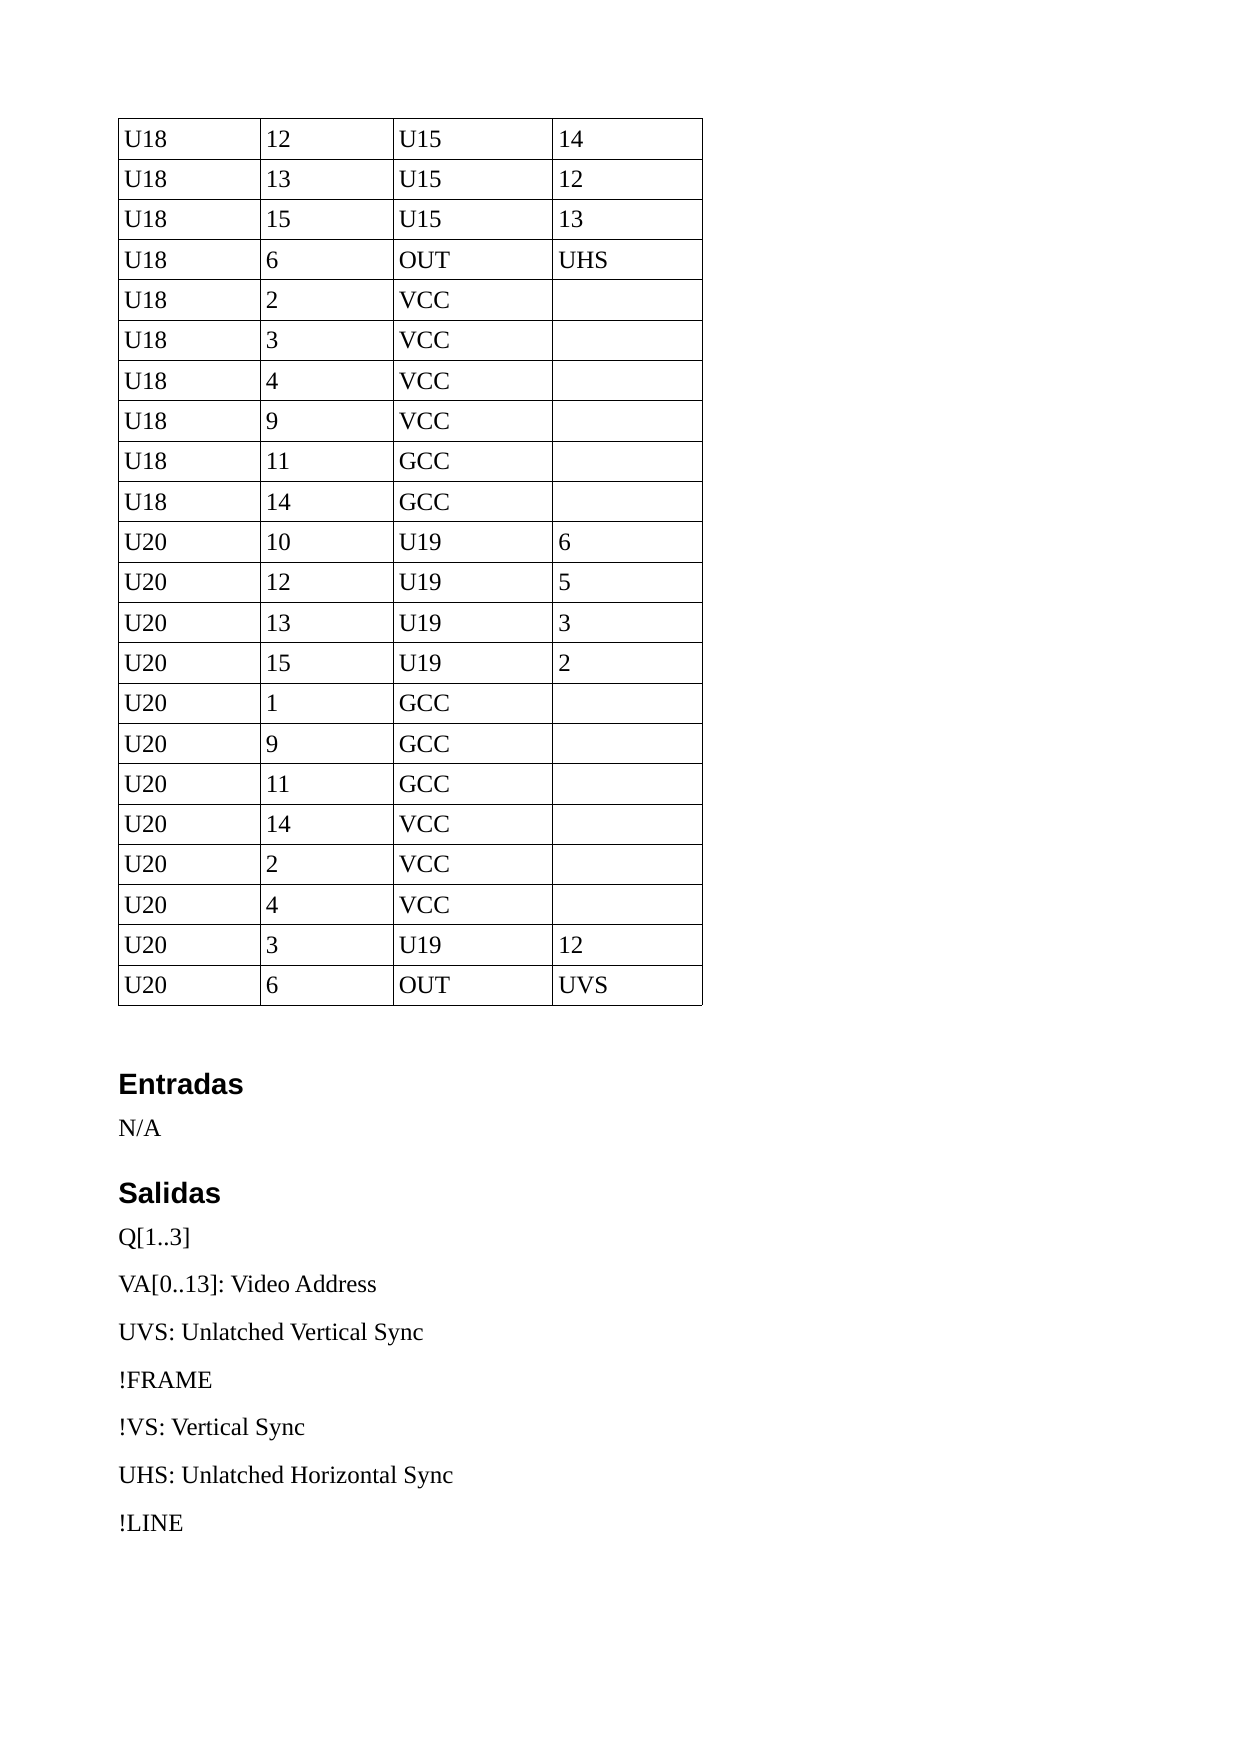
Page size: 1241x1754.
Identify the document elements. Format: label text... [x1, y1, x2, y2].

table_cell 5 [553, 563, 702, 602]
table_cell OUT [394, 966, 552, 1005]
text N/A [118, 1113, 1122, 1142]
table_cell [553, 885, 702, 924]
table_cell [553, 845, 702, 884]
table_cell GCC [394, 442, 552, 481]
table_cell UVS [553, 966, 702, 1005]
table_cell 15 [261, 200, 393, 239]
table_cell 9 [261, 724, 393, 763]
text VA[0..13]: Video Address [118, 1269, 1122, 1298]
table_cell U20 [119, 925, 260, 965]
table_cell U20 [119, 885, 260, 924]
table_cell 9 [261, 401, 393, 441]
table_cell VCC [394, 805, 552, 844]
table_cell [553, 361, 702, 400]
table_cell U18 [119, 361, 260, 400]
table_cell U20 [119, 966, 260, 1005]
table_cell OUT [394, 240, 552, 279]
table_cell 11 [261, 442, 393, 481]
table_cell VCC [394, 401, 552, 441]
table_cell U20 [119, 563, 260, 602]
table_cell VCC [394, 321, 552, 360]
table_cell GCC [394, 724, 552, 763]
table_cell U18 [119, 240, 260, 279]
table_cell 2 [553, 643, 702, 682]
table_cell 3 [553, 603, 702, 642]
table_cell GCC [394, 684, 552, 723]
table_cell VCC [394, 280, 552, 320]
table_cell GCC [394, 764, 552, 803]
text Q[1..3] [118, 1222, 1122, 1251]
table_cell U18 [119, 200, 260, 239]
table_cell [553, 442, 702, 481]
text UHS: Unlatched Horizontal Sync [118, 1460, 1122, 1489]
table_cell [553, 724, 702, 763]
table_cell 14 [261, 482, 393, 521]
table_cell 1 [261, 684, 393, 723]
table_cell U18 [119, 119, 260, 158]
table_cell 3 [261, 925, 393, 965]
table_cell 12 [553, 925, 702, 965]
table_cell [553, 684, 702, 723]
table_cell 14 [553, 119, 702, 158]
table_cell 11 [261, 764, 393, 803]
table_cell [553, 321, 702, 360]
table_cell [553, 401, 702, 441]
table_cell U20 [119, 805, 260, 844]
table_cell UHS [553, 240, 702, 279]
table_cell VCC [394, 361, 552, 400]
table_cell GCC [394, 482, 552, 521]
table_cell 2 [261, 845, 393, 884]
table_cell 13 [553, 200, 702, 239]
table_cell 14 [261, 805, 393, 844]
table_cell 2 [261, 280, 393, 320]
table_cell 6 [261, 240, 393, 279]
table_cell 12 [553, 160, 702, 199]
text !LINE [118, 1508, 1122, 1536]
table_cell 12 [261, 563, 393, 602]
table_cell 6 [553, 522, 702, 562]
text !VS: Vertical Sync [118, 1412, 1122, 1441]
table_cell U19 [394, 643, 552, 682]
table_cell U19 [394, 563, 552, 602]
text UVS: Unlatched Vertical Sync [118, 1317, 1122, 1346]
table_cell U20 [119, 724, 260, 763]
table_cell [553, 805, 702, 844]
table_cell 12 [261, 119, 393, 158]
table_cell 6 [261, 966, 393, 1005]
table_cell U15 [394, 200, 552, 239]
table_cell U15 [394, 119, 552, 158]
table_cell 10 [261, 522, 393, 562]
table_cell U18 [119, 482, 260, 521]
table_cell U20 [119, 603, 260, 642]
table_cell U15 [394, 160, 552, 199]
table_cell [553, 764, 702, 803]
table_cell U18 [119, 401, 260, 441]
table_cell U20 [119, 845, 260, 884]
table_cell U20 [119, 764, 260, 803]
table_cell [553, 482, 702, 521]
table_cell U20 [119, 684, 260, 723]
table_cell U19 [394, 925, 552, 965]
table_cell 4 [261, 361, 393, 400]
table_cell [553, 280, 702, 320]
text !FRAME [118, 1365, 1122, 1393]
table_cell 4 [261, 885, 393, 924]
table_cell U18 [119, 280, 260, 320]
table_cell U20 [119, 643, 260, 682]
table_cell U19 [394, 522, 552, 562]
table_cell U18 [119, 321, 260, 360]
subtitle Entradas [118, 1067, 1122, 1101]
table_cell 13 [261, 160, 393, 199]
table_cell U18 [119, 442, 260, 481]
table_cell VCC [394, 885, 552, 924]
subtitle Salidas [118, 1176, 1122, 1209]
table_cell 3 [261, 321, 393, 360]
table_cell U20 [119, 522, 260, 562]
table_cell U19 [394, 603, 552, 642]
table_cell 15 [261, 643, 393, 682]
table_cell VCC [394, 845, 552, 884]
table_cell 13 [261, 603, 393, 642]
table_cell U18 [119, 160, 260, 199]
